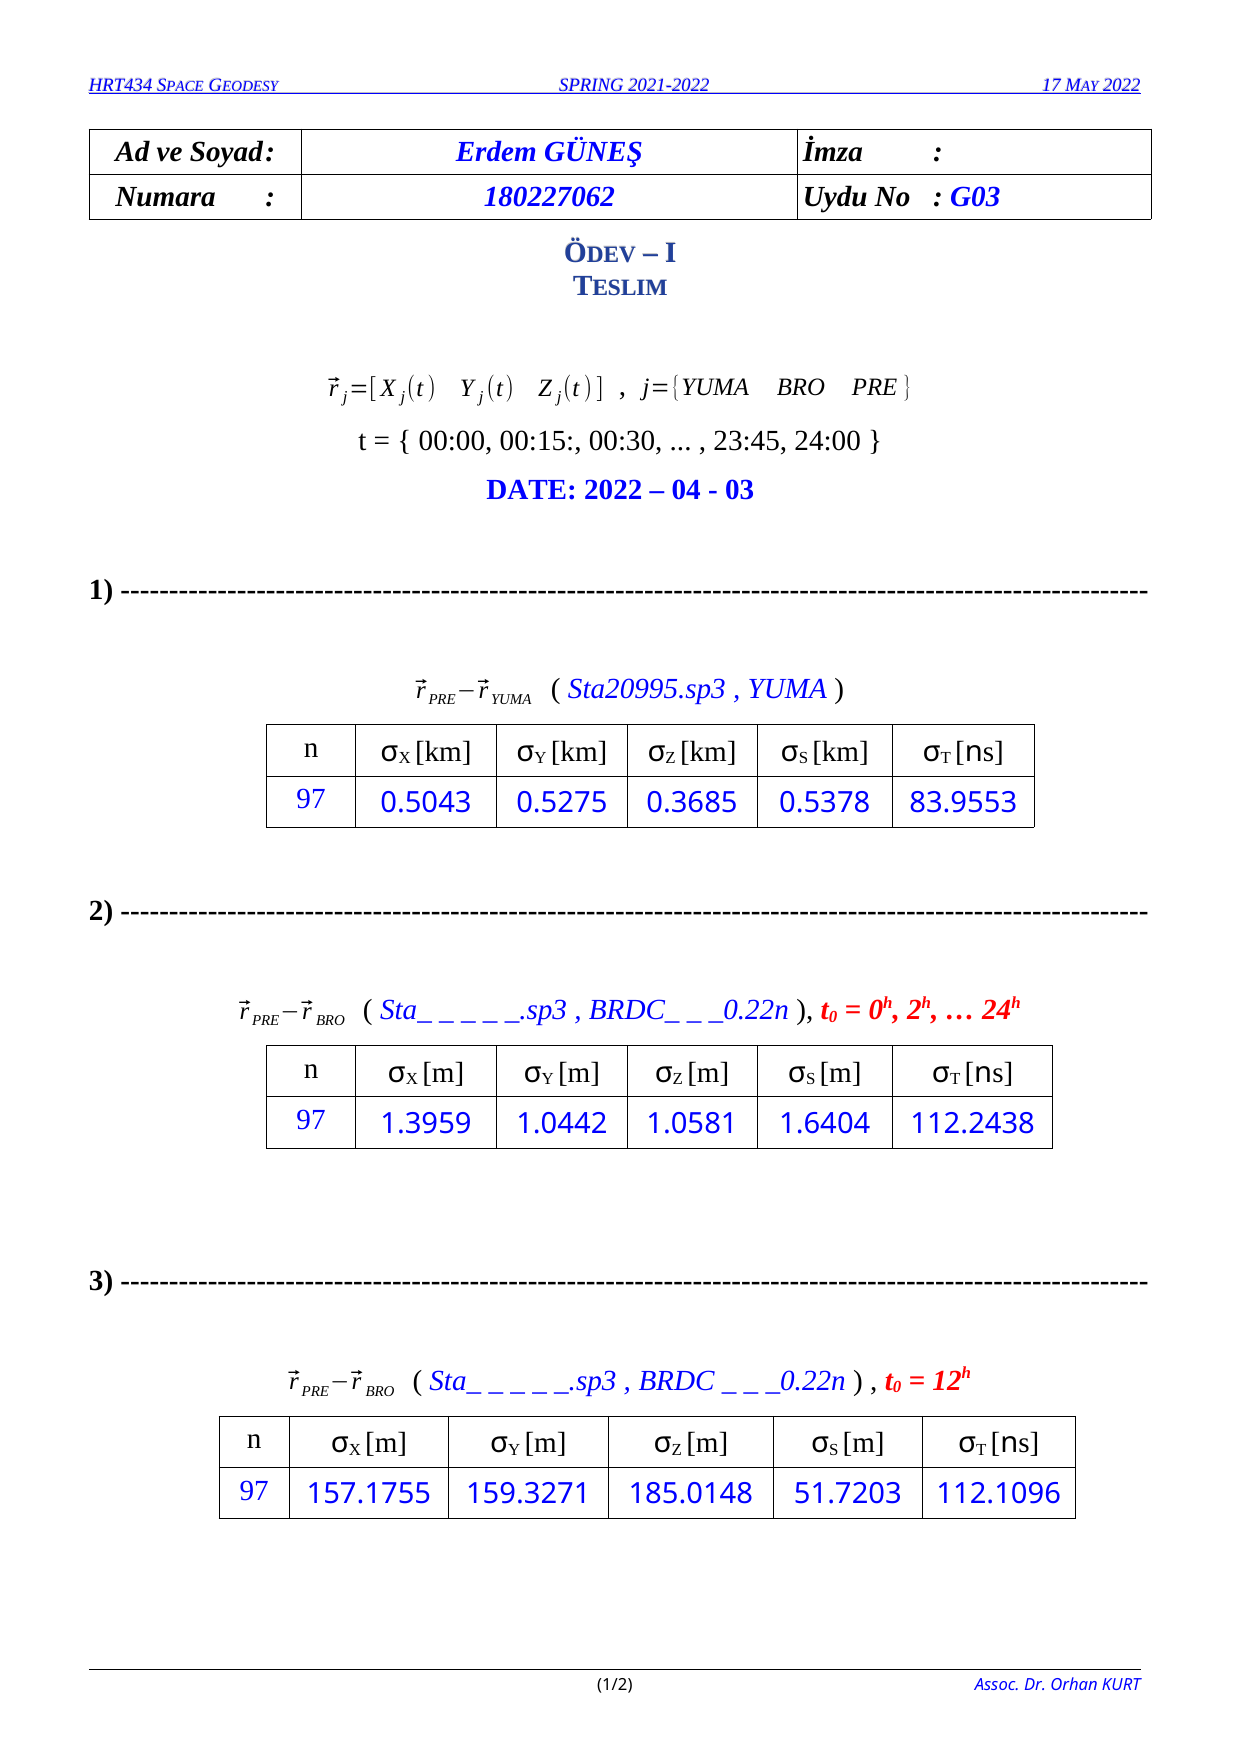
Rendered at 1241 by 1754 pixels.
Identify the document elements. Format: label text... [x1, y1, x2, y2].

table_header σZ [km] [628, 725, 757, 776]
table_header σT [ns] [893, 725, 1034, 776]
table_header σZ [m] [609, 1417, 773, 1467]
table_header İmza : [798, 130, 1151, 173]
table_cell 0.5378 [758, 777, 892, 827]
table_cell 51.7203 [774, 1468, 922, 1518]
table_cell 157.1755 [290, 1468, 448, 1518]
text t = { 00:00, 00:15:, 00:30, ... , 23:45, 24:00 } [89, 423, 1152, 456]
text , [89, 368, 1152, 406]
table_cell 112.2438 [893, 1097, 1052, 1148]
table_cell 97 [267, 1097, 355, 1148]
table_header σT [ns] [923, 1417, 1075, 1467]
text ( Sta_ _ _ _ _.sp3 , BRDC_ _ _0.22n ), t0 = 0h, 2h, … 24h [89, 992, 1152, 1029]
table_header σS [m] [774, 1417, 922, 1467]
table_header σY [m] [497, 1046, 627, 1096]
text Ödev – I [89, 235, 1152, 268]
text Teslim [89, 268, 1152, 302]
table_header σS [m] [758, 1046, 892, 1096]
table_header σY [km] [497, 725, 627, 776]
table_cell 1.0442 [497, 1097, 627, 1148]
table_cell 185.0148 [609, 1468, 773, 1518]
table_cell 83.9553 [893, 777, 1034, 827]
table_cell 112.1096 [923, 1468, 1075, 1518]
table_header σT [ns] [893, 1046, 1052, 1096]
table_cell 1.6404 [758, 1097, 892, 1148]
table_cell 0.5043 [356, 777, 496, 827]
table_header n [220, 1417, 289, 1467]
text ( Sta20995.sp3 , YUMA ) [89, 672, 1152, 708]
table_cell 0.5275 [497, 777, 627, 827]
table_cell 1.3959 [356, 1097, 496, 1148]
table_header σZ [m] [628, 1046, 757, 1096]
table_header σS [km] [758, 725, 892, 776]
table_cell 97 [220, 1468, 289, 1518]
table_header σY [m] [449, 1417, 608, 1467]
table_cell 97 [267, 777, 355, 827]
text 2) ---------------------------------------------------------------------------------------------------------- [89, 893, 1152, 926]
text 3) ---------------------------------------------------------------------------------------------------------- [89, 1263, 1152, 1297]
text ( Sta_ _ _ _ _.sp3 , BRDC _ _ _0.22n ) , t0 = 12h [89, 1363, 1152, 1399]
table_header Ad ve Soyad : [90, 130, 301, 173]
table_header σX [km] [356, 725, 496, 776]
table_cell 1.0581 [628, 1097, 757, 1148]
table_cell 180227062 [302, 175, 797, 219]
table_header σX [m] [290, 1417, 448, 1467]
table_cell 159.3271 [449, 1468, 608, 1518]
table_cell Numara : [90, 175, 301, 219]
table_header σX [m] [356, 1046, 496, 1096]
table_cell 0.3685 [628, 777, 757, 827]
text 1) ---------------------------------------------------------------------------------------------------------- [89, 572, 1152, 606]
table_header n [267, 725, 355, 776]
table_cell Uydu No : G03 [798, 175, 1151, 219]
text DATE: 2022 – 04 - 03 [89, 472, 1152, 506]
table_header n [267, 1046, 355, 1096]
table_header Erdem GÜNEŞ [302, 130, 797, 173]
